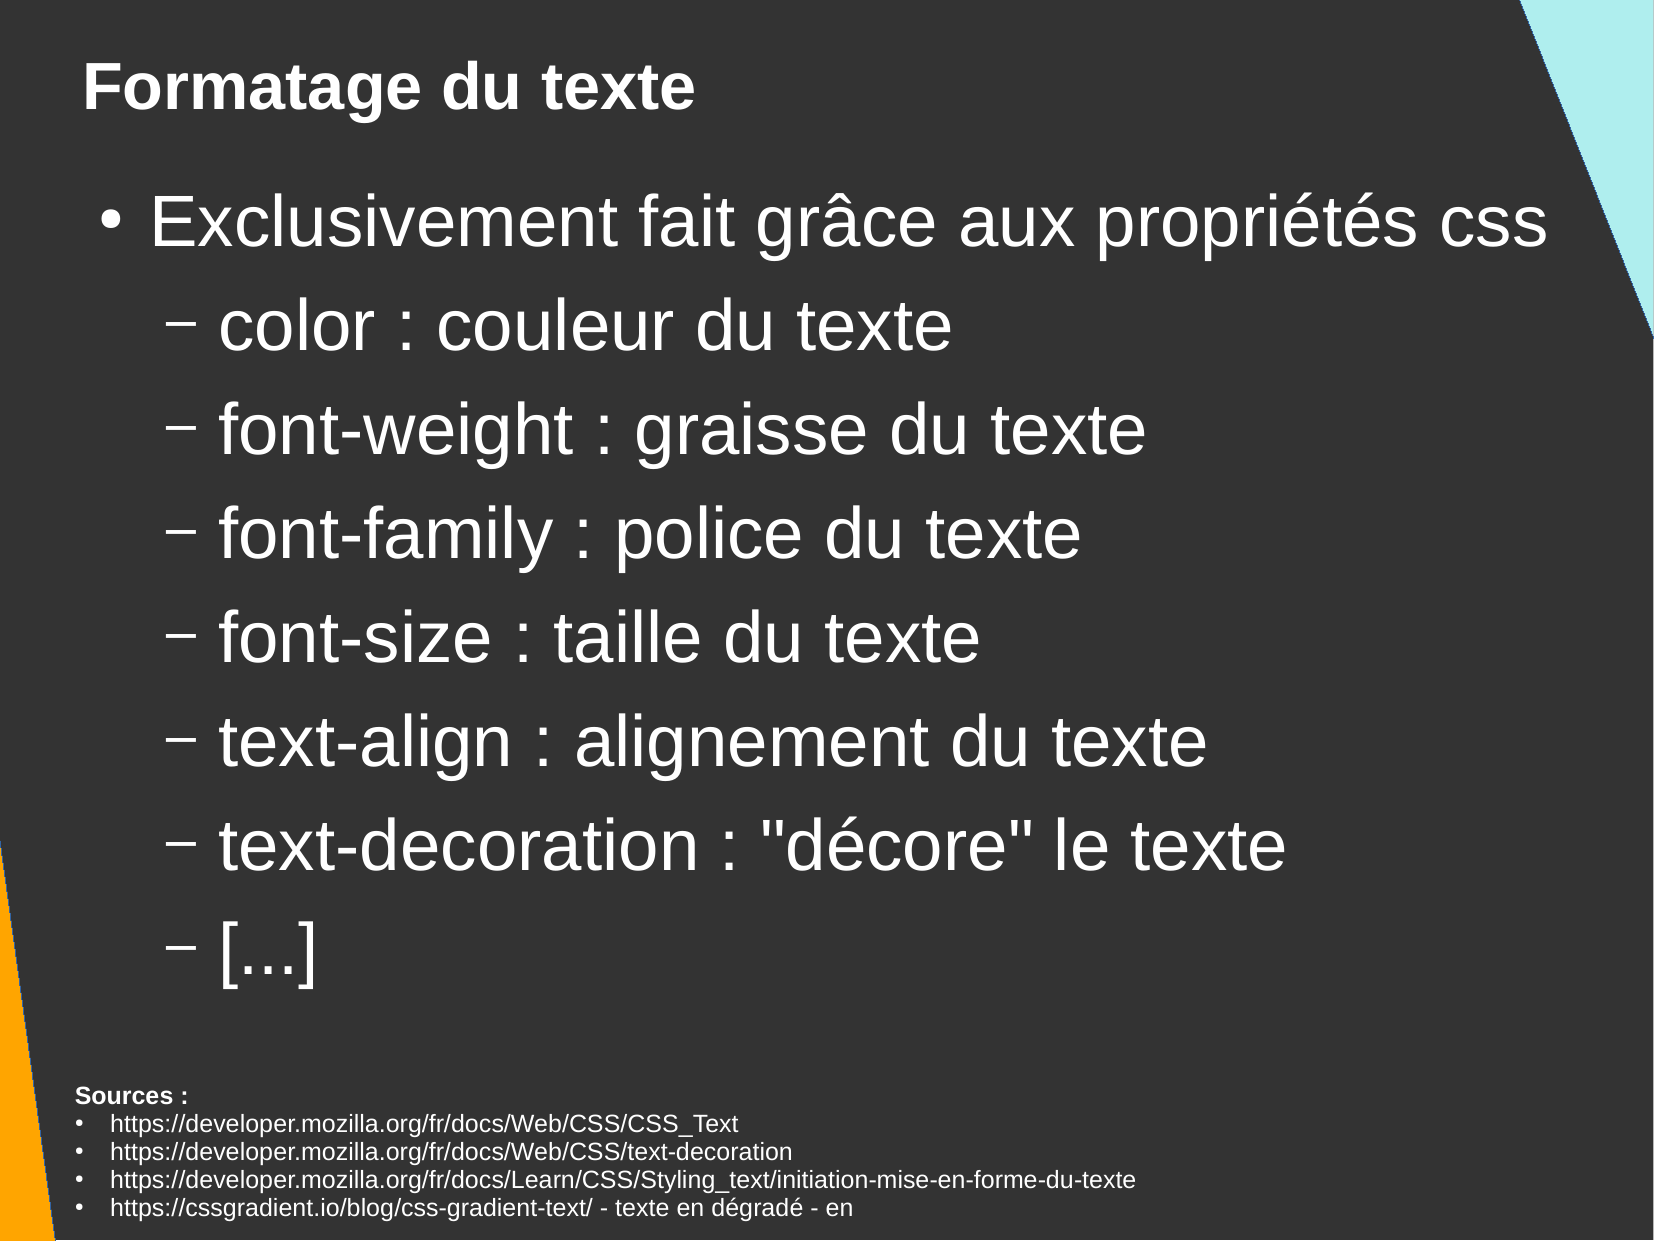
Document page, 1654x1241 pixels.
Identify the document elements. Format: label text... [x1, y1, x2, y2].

list Exclusivement fait grâce aux propriétés css color : couleur du texte font-weight : graisse du texte font-family : police du texte font-size : taille du texte text-align : alignement du texte text-decoration : "décore" le texte [...] [80, 180, 1605, 993]
text_box Sources : https://developer.mozilla.org/fr/docs/Web/CSS/CSS_Text https://developer.mozilla.org/fr/docs/Web/CSS/text-decoration https://developer.mozilla.org/fr/docs/Learn/CSS/Styling_text/initiation-mise-en-forme-du-texte https://cssgradient.io/blog/css-gradient-text/ - texte en dégradé - en [60, 1074, 1546, 1241]
text_box [1519, 0, 1654, 339]
title Formatage du texte [82, 49, 1571, 152]
text_box [0, 840, 56, 1241]
